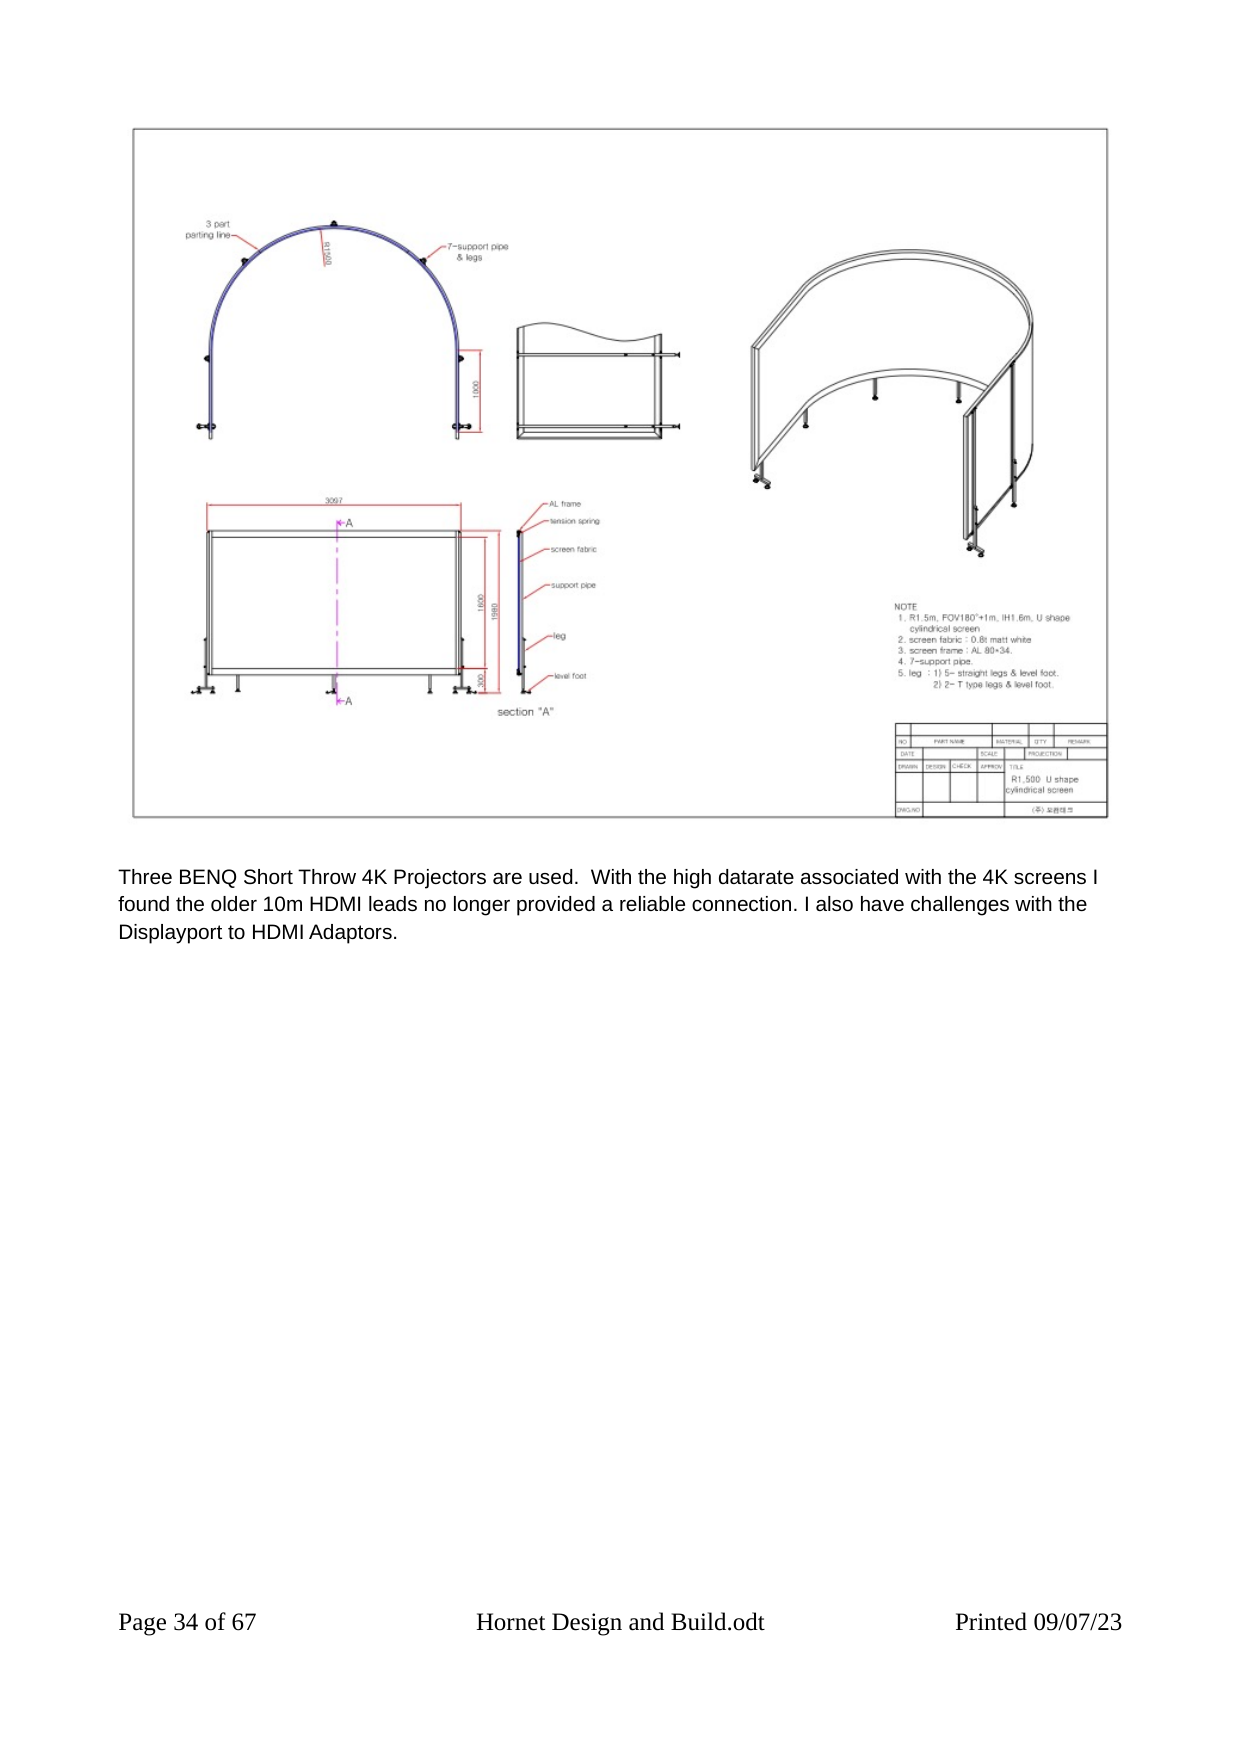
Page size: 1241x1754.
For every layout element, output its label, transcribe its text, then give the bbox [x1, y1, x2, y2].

picture [118, 118, 1123, 828]
text Three BENQ Short Throw 4K Projectors are used. With the high datarate associated with the 4K screens I found the older 10m HDMI leads no longer provided a reliable connection. I also have challenges with the Displayport to HDMI Adaptors. [118, 865, 1122, 944]
